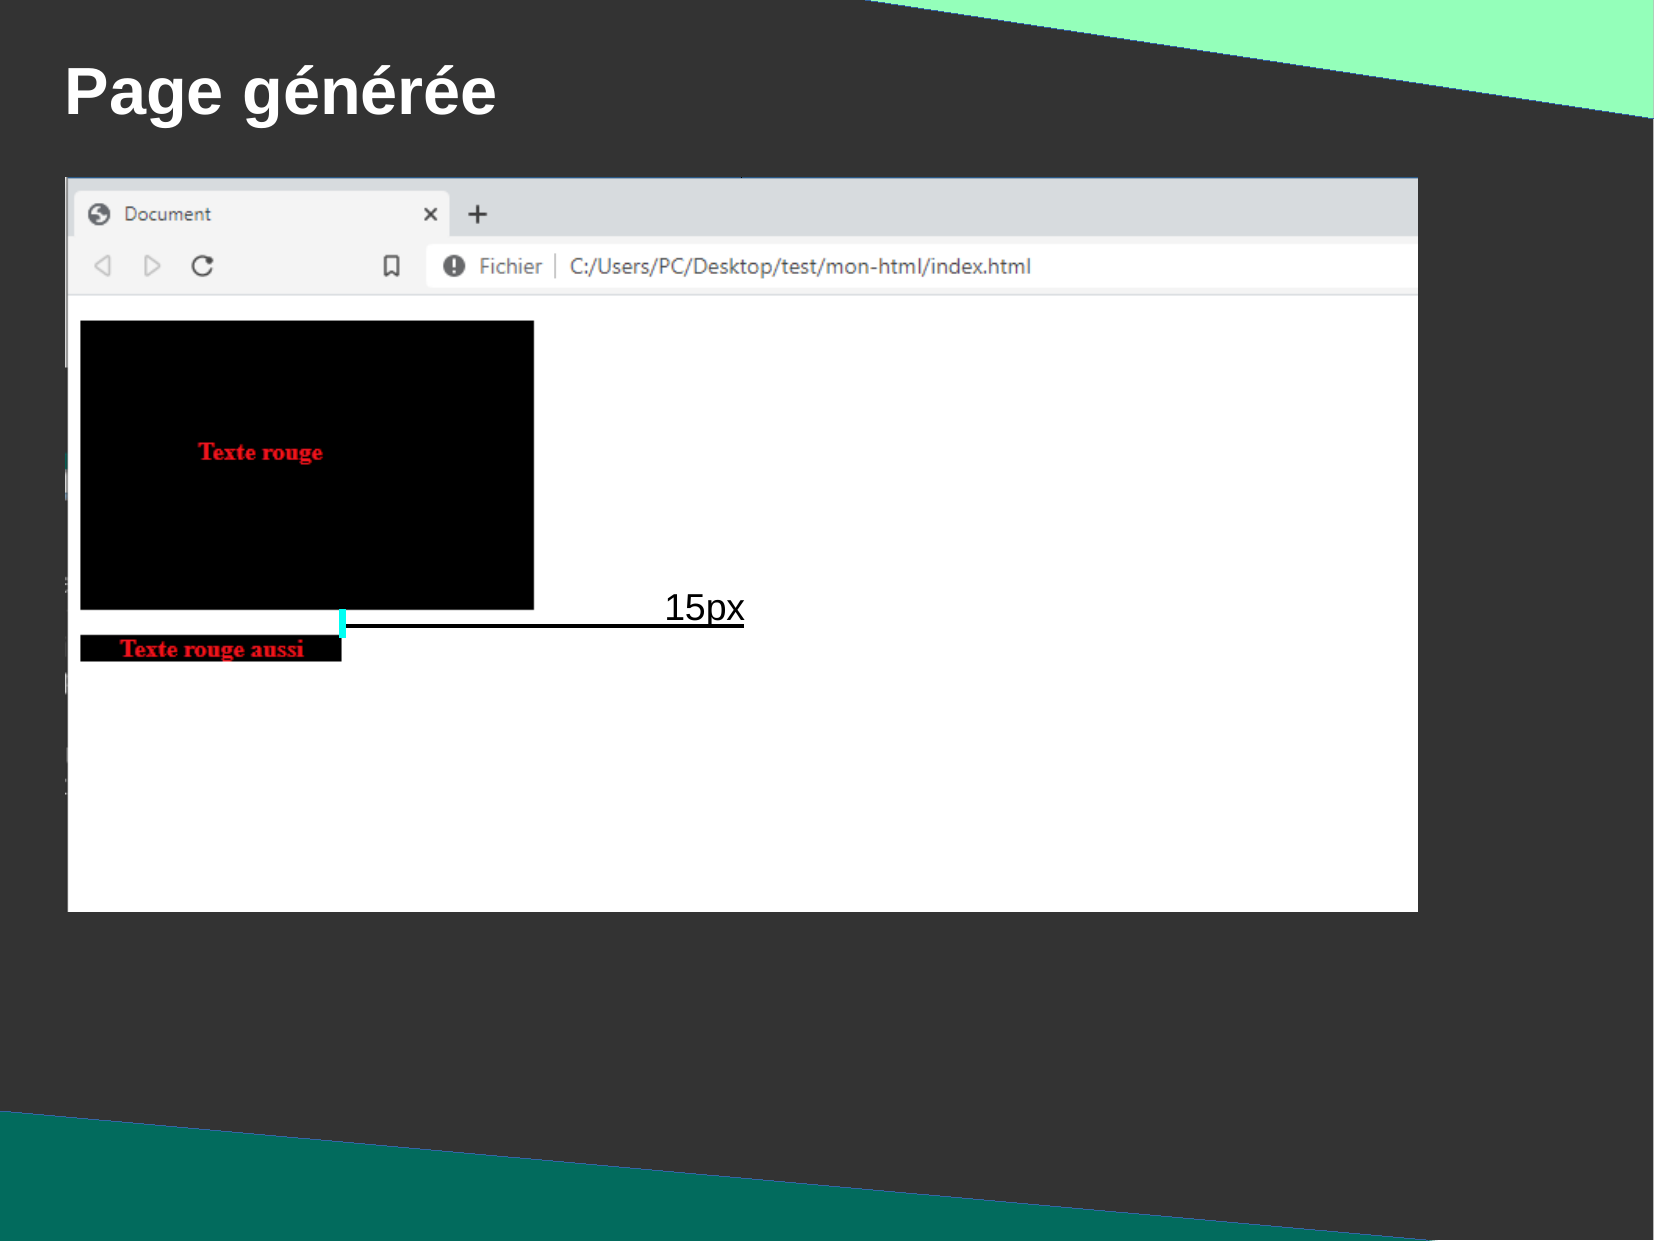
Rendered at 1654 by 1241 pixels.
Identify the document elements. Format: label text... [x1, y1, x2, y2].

picture [65, 177, 1418, 912]
text_box [865, 0, 1654, 119]
title Page générée [64, 54, 1553, 157]
text_box 15px [649, 578, 768, 636]
